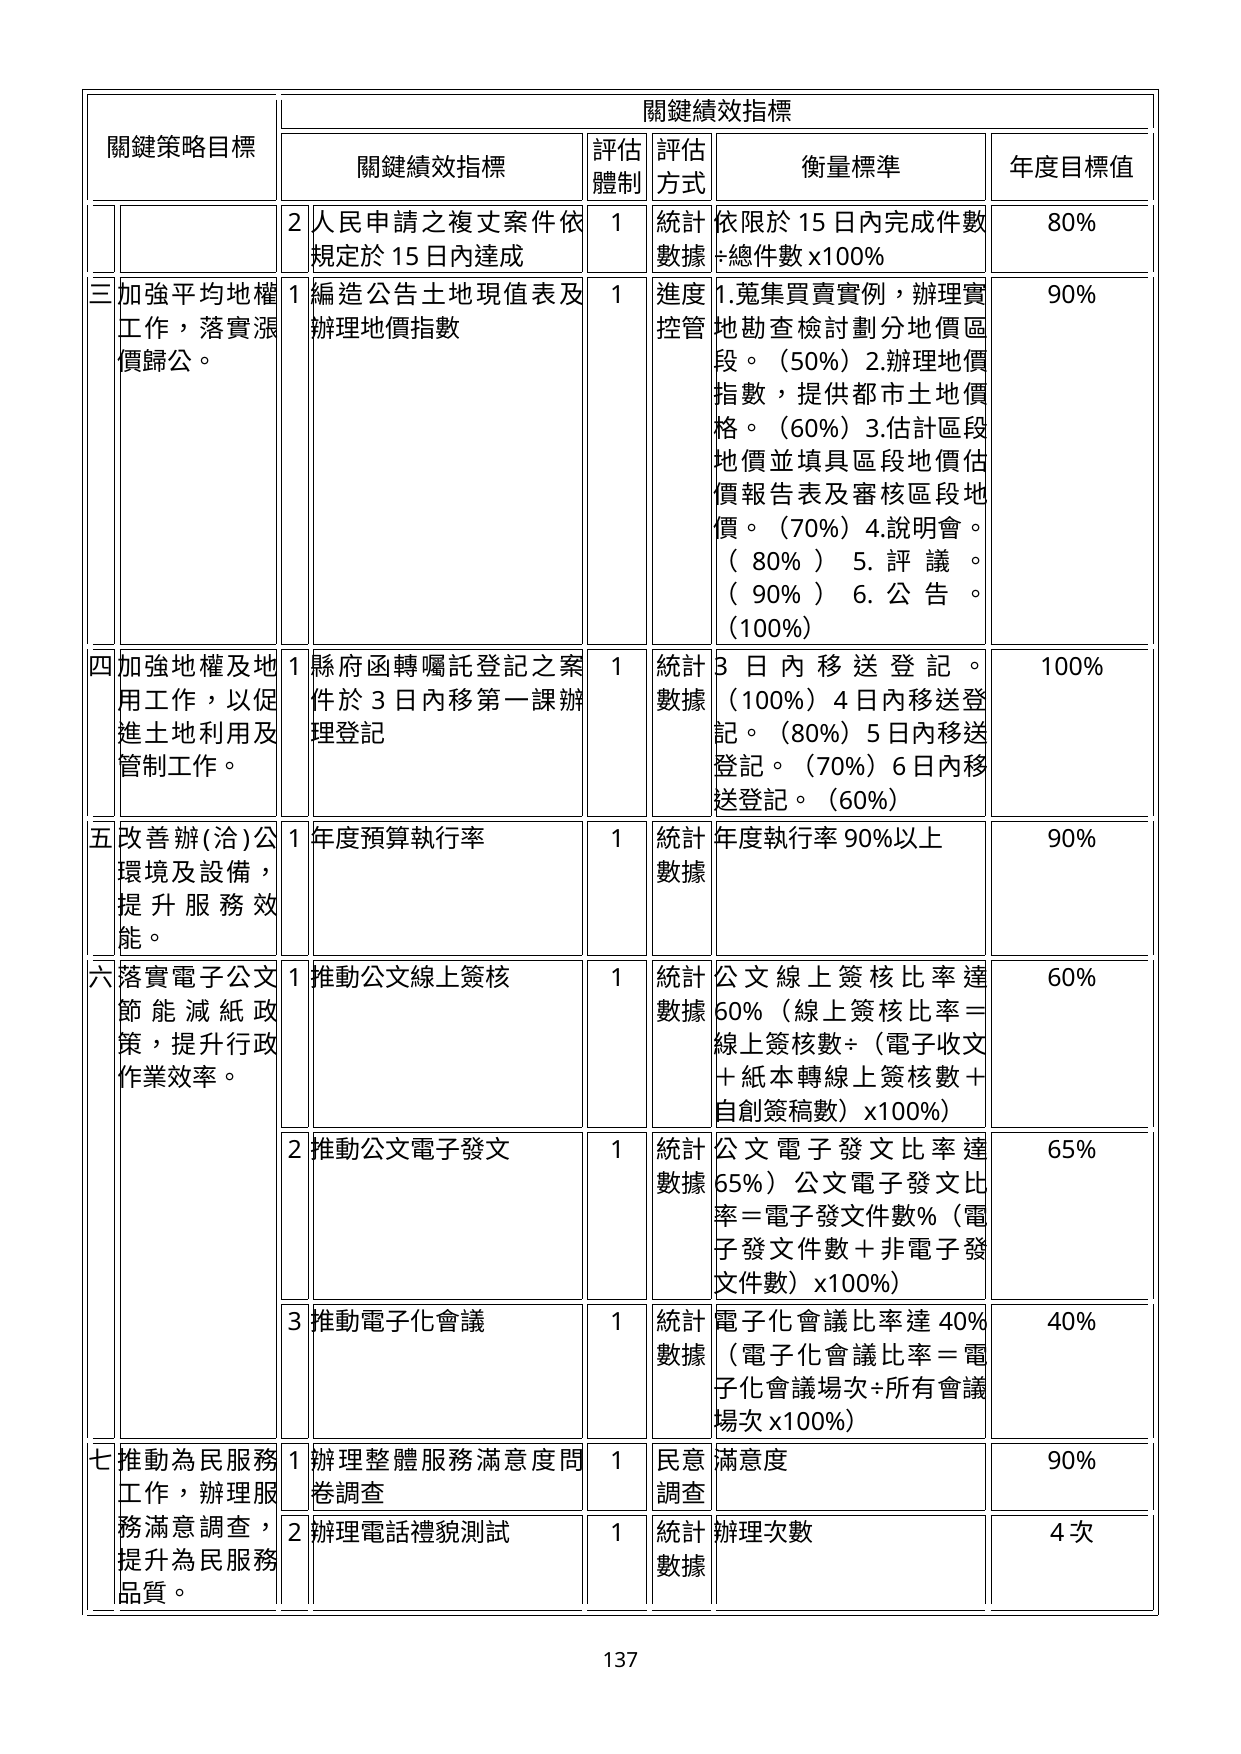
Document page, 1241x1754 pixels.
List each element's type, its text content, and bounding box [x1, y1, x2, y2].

table_cell 1 [585, 1299, 649, 1437]
table_cell 年度目標值 [988, 128, 1156, 199]
table_cell 統計數據 [649, 1510, 714, 1609]
table_cell 2 [278, 1127, 311, 1299]
table_header 關鍵績效指標 [278, 90, 1156, 127]
table_cell 五 [85, 816, 117, 954]
table_cell 90% [988, 1438, 1156, 1509]
table_cell 統計數據 [649, 955, 714, 1127]
table_cell 90% [988, 272, 1156, 644]
table_cell 3日內移送登記。（100%）4日內移送登記。（80%）5日內移送登記。（70%）6日內移送登記。（60%） [714, 644, 988, 816]
table_cell 評估 方式 [649, 129, 714, 199]
table_cell 民意調查 [649, 1438, 714, 1509]
table_cell 辦理電話禮貌測試 [311, 1510, 585, 1609]
table_cell 2 [278, 1510, 311, 1609]
table_cell 1 [585, 955, 649, 1127]
table_cell 六 [85, 955, 117, 1437]
table_cell 1 [278, 816, 311, 954]
table_cell 100% [988, 644, 1156, 816]
table_cell 推動為民服務工作，辦理服務滿意調查，提升為民服務品質。 [117, 1438, 278, 1609]
table_cell 人民申請之複丈案件依規定於15日內達成 [311, 200, 585, 272]
table_cell 1 [585, 1510, 649, 1609]
table_cell 65% [988, 1127, 1156, 1299]
table_cell 編造公告土地現值表及辦理地價指數 [311, 272, 585, 644]
table_cell 1 [585, 644, 649, 816]
table_cell 年度執行率90%以上 [714, 816, 988, 954]
table_cell 推動公文電子發文 [311, 1127, 585, 1299]
table_cell 統計數據 [649, 816, 714, 954]
table_cell 進度控管 [649, 272, 714, 644]
table_cell 公文線上簽核比率達60%（線上簽核比率＝線上簽核數÷（電子收文＋紙本轉線上簽核數＋自創簽稿數）x100%） [714, 955, 988, 1127]
table_cell 1 [278, 1438, 311, 1509]
table_cell 推動公文線上簽核 [311, 955, 585, 1127]
table_header 關鍵策略目標 [85, 90, 278, 199]
table_cell 40% [988, 1299, 1156, 1437]
table_cell [117, 200, 278, 272]
table_cell 1.蒐集買賣實例，辦理實地勘查檢討劃分地價區段。（50%）2.辦理地價指數，提供都市土地價格。（60%）3.估計區段地價並填具區段地價估價報告表及審核區段地價。（70%）4.說明會。（80%）5.評議。（90%）6.公告。（100%） [714, 272, 988, 644]
table_cell 1 [278, 955, 311, 1127]
table_cell 1 [585, 1127, 649, 1299]
table_cell 2 [278, 200, 311, 272]
table_cell 4次 [988, 1510, 1156, 1609]
table_cell 評估 體制 [585, 129, 649, 199]
table_cell 推動電子化會議 [311, 1299, 585, 1437]
table_cell 辦理整體服務滿意度問卷調查 [311, 1438, 585, 1509]
table_cell 1 [585, 1438, 649, 1509]
table_cell 1 [278, 272, 311, 644]
table_cell 統計數據 [649, 1299, 714, 1437]
table_cell 四 [85, 644, 117, 816]
table_cell 依限於15日內完成件數÷總件數x100% [714, 200, 988, 272]
table_cell 衡量標準 [714, 129, 988, 199]
table_cell 1 [585, 200, 649, 272]
table_cell 60% [988, 955, 1156, 1127]
table_cell 統計數據 [649, 644, 714, 816]
table_cell 三 [85, 272, 117, 644]
table_cell 公文電子發文比率達65%）公文電子發文比率＝電子發文件數%（電子發文件數＋非電子發文件數）x100%） [714, 1127, 988, 1299]
table_cell 統計數據 [649, 1127, 714, 1299]
table_cell 縣府函轉囑託登記之案件於3日內移第一課辦理登記 [311, 644, 585, 816]
table_cell 80% [988, 200, 1156, 272]
table_cell 3 [278, 1299, 311, 1437]
table_cell 1 [585, 816, 649, 954]
table_cell 落實電子公文節能減紙政策，提升行政作業效率。 [117, 955, 278, 1437]
table_cell 統計數據 [649, 200, 714, 272]
table_cell 1 [585, 272, 649, 644]
table_cell 關鍵績效指標 [278, 128, 585, 199]
table_cell 加強平均地權工作，落實漲價歸公。 [117, 272, 278, 644]
table_cell 90% [988, 816, 1156, 954]
table_cell [85, 200, 117, 272]
table_cell 電子化會議比率達40%（電子化會議比率＝電子化會議場次÷所有會議場次x100%） [714, 1299, 988, 1437]
table_cell 辦理次數 [714, 1510, 988, 1609]
table_cell 年度預算執行率 [311, 816, 585, 954]
table_cell 改善辦(洽)公環境及設備，提升服務效能。 [117, 816, 278, 954]
table_cell 七 [85, 1438, 117, 1609]
table_cell 加強地權及地用工作，以促進土地利用及管制工作。 [117, 644, 278, 816]
table_cell 1 [278, 644, 311, 816]
table_cell 滿意度 [714, 1438, 988, 1509]
